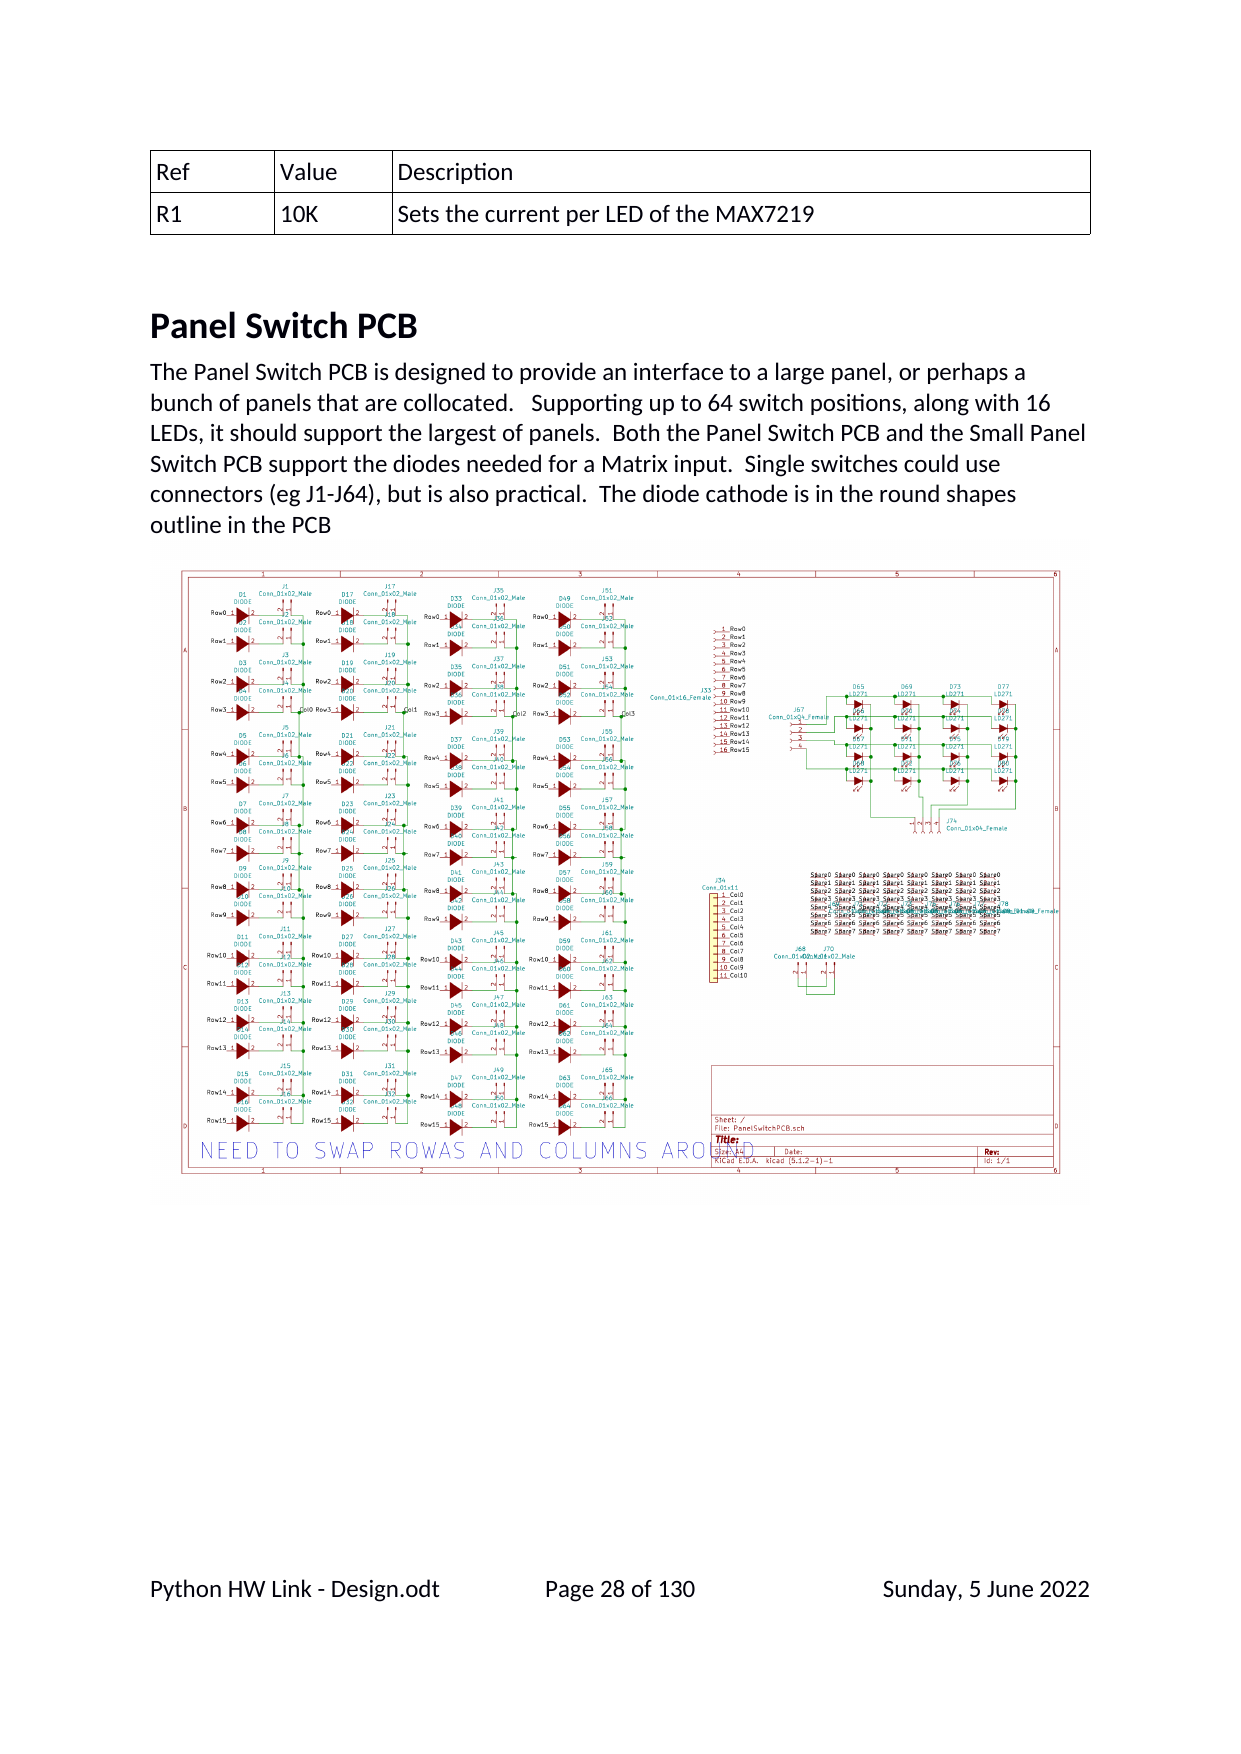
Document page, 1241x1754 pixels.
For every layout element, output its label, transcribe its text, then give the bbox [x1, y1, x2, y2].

table_cell R1 [151, 193, 274, 234]
table_header Ref [151, 151, 274, 192]
table_header Description [393, 151, 1090, 192]
table_cell 10K [275, 193, 392, 234]
table_cell Sets the current per LED of the MAX7219 [393, 193, 1090, 234]
picture [150, 539, 1091, 1205]
text The Panel Switch PCB is designed to provide an interface to a large panel, or perhaps a bunch of panels that are collocated. Supporting up to 64 switch positions, along with 16 LEDs, it should support the largest of panels. Both the Panel Switch PCB and the Small Panel Switch PCB support the diodes needed for a Matrix input. Single switches could use connectors (eg J1-J64), but is also practical. The diode cathode is in the round shapes outline in the PCB [150, 356, 1090, 539]
subtitle Panel Switch PCB [150, 302, 1090, 348]
table_header Value [275, 151, 392, 192]
